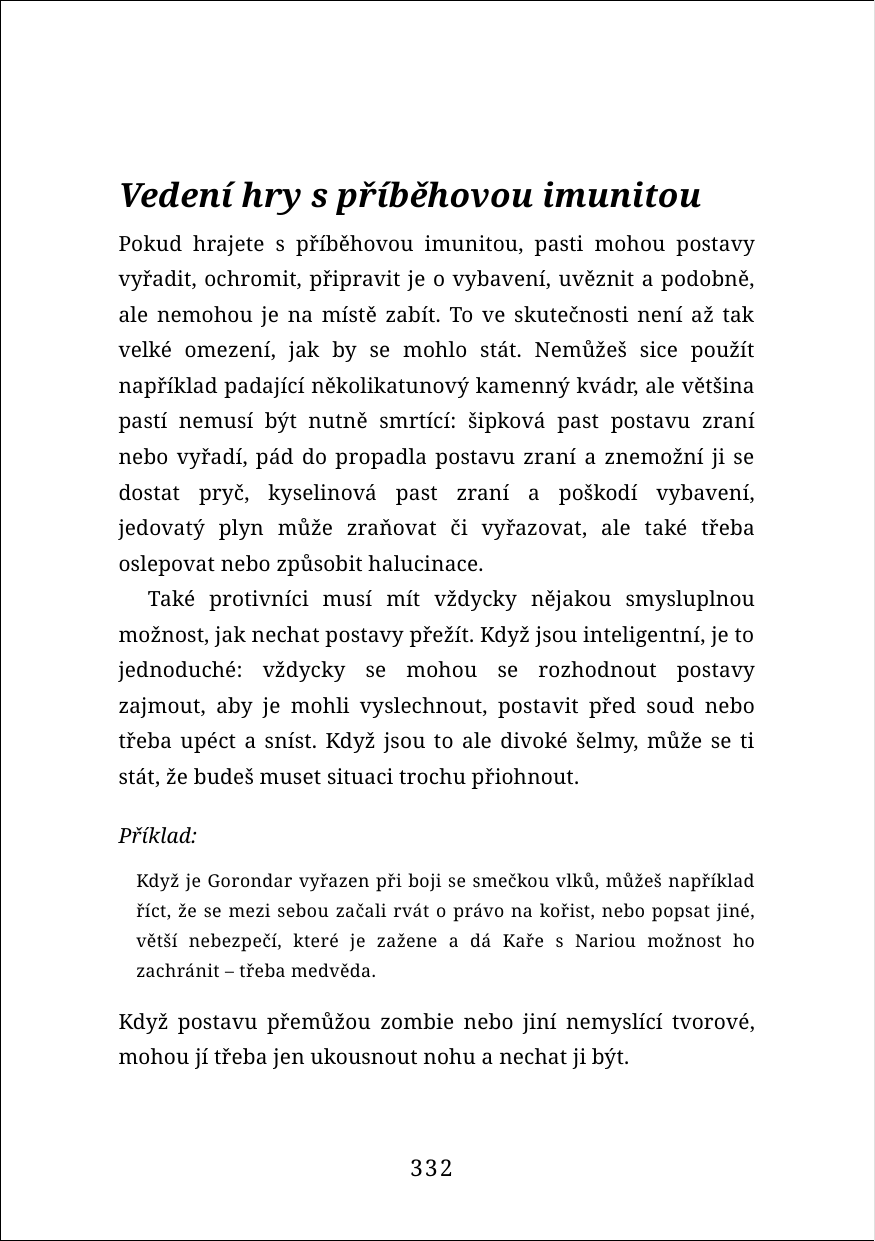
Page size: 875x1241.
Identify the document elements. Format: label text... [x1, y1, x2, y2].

text Pokud hrajete s příběhovou imunitou, pasti mohou postavy vyřadit, ochromit, připravit je o vybavení, uvěznit a podobně, ale nemohou je na místě zabít. To ve skutečnosti není až tak velké omezení, jak by se mohlo stát. Nemůžeš sice použít například padající několikatunový kamenný kvádr, ale většina pastí nemusí být nutně smrtící: šipková past postavu zraní nebo vyřadí, pád do propadla postavu zraní a znemožní ji se dostat pryč, kyselinová past zraní a poškodí vybavení, jedovatý plyn může zraňovat či vyřazovat, ale také třeba oslepovat nebo způsobit halucinace. Také protivníci musí mít vždycky nějakou smysluplnou možnost, jak nechat postavy přežít. Když jsou inteligentní, je to jednoduché: vždycky se mohou se rozhodnout postavy zajmout, aby je mohli vyslechnout, postavit před soud nebo třeba upéct a sníst. Když jsou to ale divoké šelmy, může se ti stát, že budeš muset situaci trochu přiohnout. [118, 229, 756, 790]
text Když postavu přemůžou zombie nebo jiní nemyslící tvorové, mohou jí třeba jen ukousnout nohu a nechat ji být. [118, 1007, 756, 1071]
text Když je Gorondar vyřazen při boji se smečkou vlků, můžeš například říct, že se mezi sebou začali rvát o právo na kořist, nebo popsat jiné, větší nebezpečí, které je zažene a dá Kaře s Nariou možnost ho zachránit – třeba medvěda. [136, 868, 756, 983]
text Příklad: [118, 821, 756, 849]
subtitle Vedení hry s příběhovou imunitou [118, 172, 756, 217]
